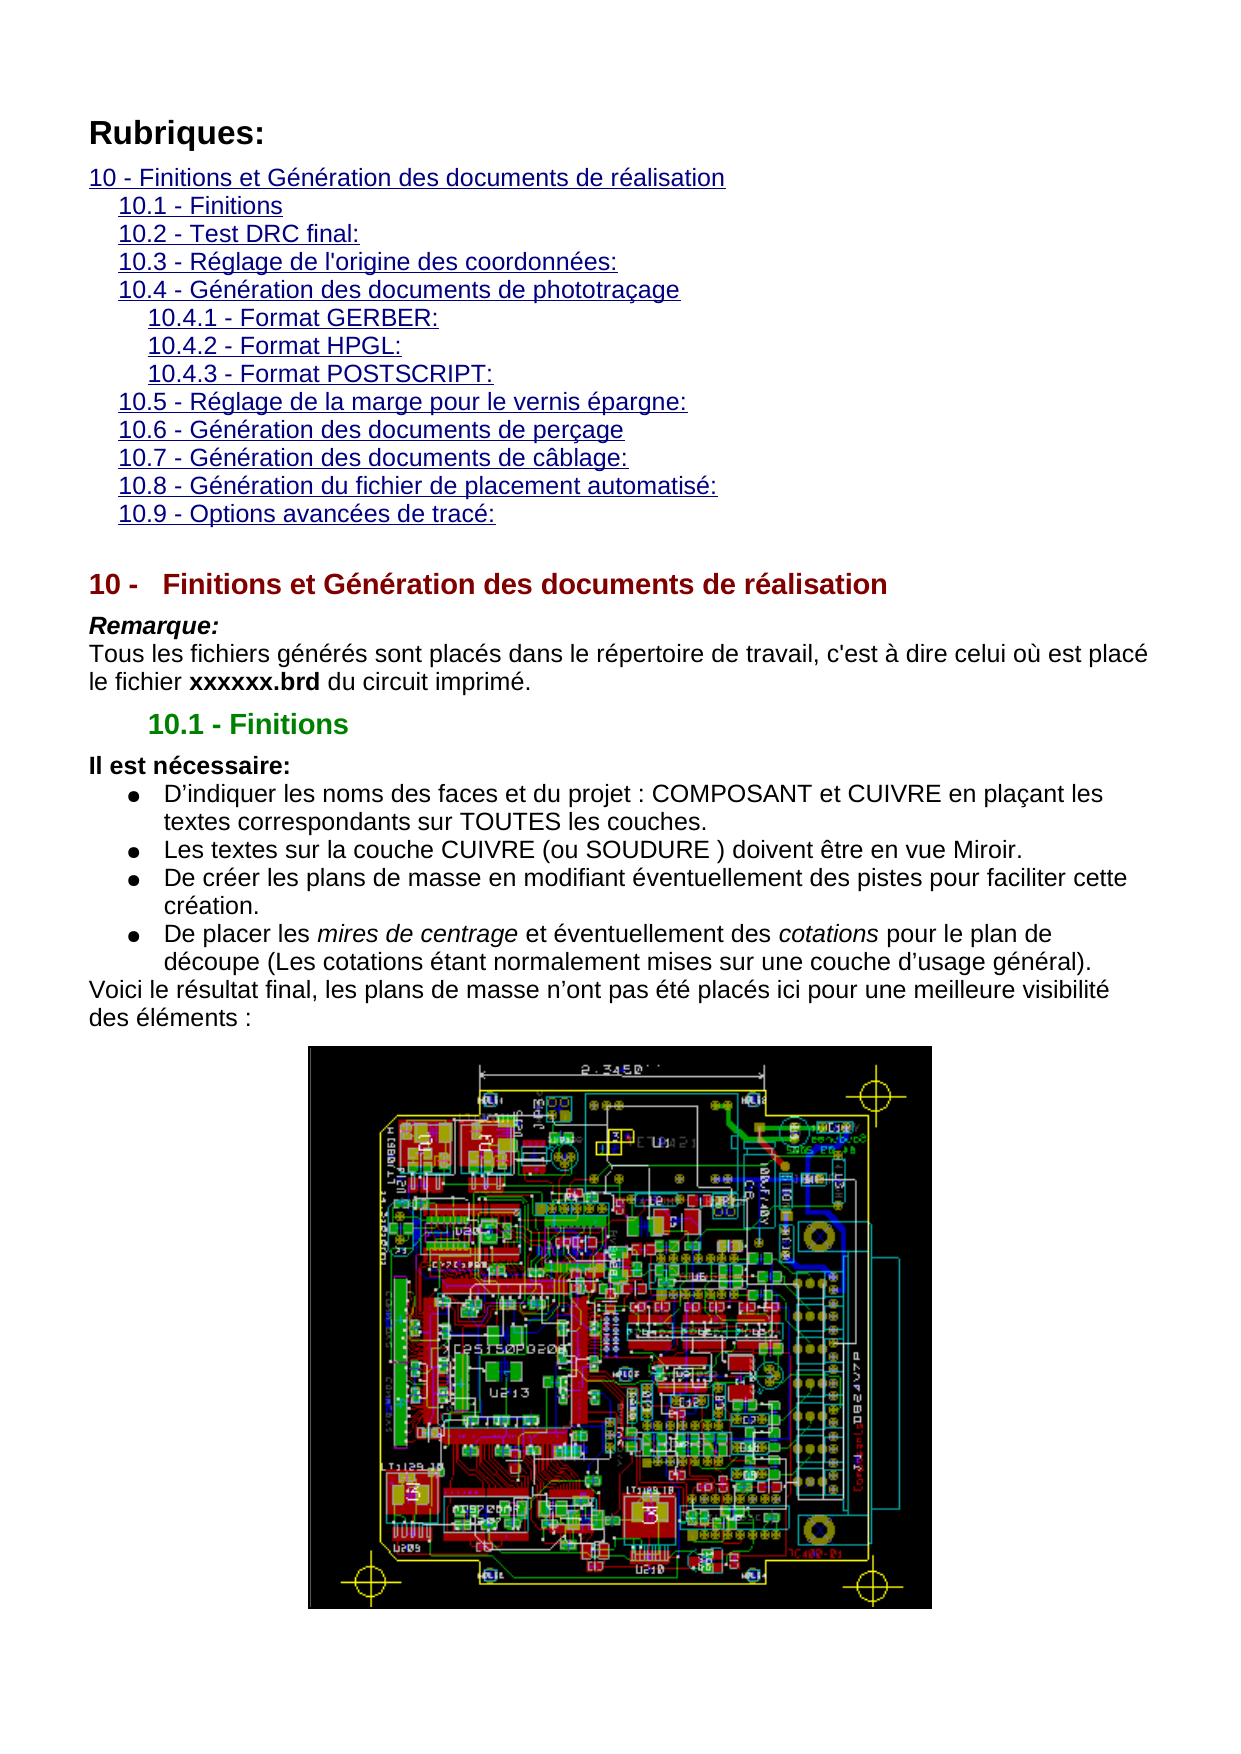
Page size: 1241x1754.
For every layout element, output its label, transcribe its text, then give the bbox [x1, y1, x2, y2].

text Remarque: [88, 612, 1152, 640]
text Voici le résultat final, les plans de masse n’ont pas été placés ici pour une meilleure visibilité des éléments : [88, 976, 1152, 1032]
text 10.5 - Réglage de la marge pour le vernis épargne: [118, 388, 1152, 416]
subtitle Finitions [148, 708, 1152, 740]
text 10.3 - Réglage de l'origine des coordonnées: [118, 248, 1152, 276]
text 10.6 - Génération des documents de perçage [118, 416, 1152, 444]
text Il est nécessaire: [88, 752, 1152, 780]
text 10.9 - Options avancées de tracé: [118, 500, 1152, 528]
list De créer les plans de masse en modifiant éventuellement des pistes pour faciliter cette création. [126, 864, 1152, 920]
subtitle Finitions et Génération des documents de réalisation [88, 568, 1152, 600]
list D’indiquer les noms des faces et du projet : COMPOSANT et CUIVRE en plaçant les textes correspondants sur TOUTES les couches. [126, 780, 1152, 836]
text 10.2 - Test DRC final: [118, 219, 1152, 248]
text Tous les fichiers générés sont placés dans le répertoire de travail, c'est à dire celui où est placé le fichier xxxxxx.brd du circuit imprimé. [88, 640, 1152, 696]
text 10.4.2 - Format HPGL: [147, 332, 1152, 360]
text 10.4.3 - Format POSTSCRIPT: [147, 360, 1152, 388]
text 10.4 - Génération des documents de phototraçage [118, 276, 1152, 304]
text 10 - Finitions et Génération des documents de réalisation [88, 163, 1152, 192]
text 10.1 - Finitions [118, 192, 1152, 219]
subtitle Rubriques: [88, 113, 1152, 151]
text 10.7 - Génération des documents de câblage: [118, 444, 1152, 472]
list Les textes sur la couche CUIVRE (ou SOUDURE ) doivent être en vue Miroir. [126, 836, 1152, 864]
text 10.8 - Génération du fichier de placement automatisé: [118, 472, 1152, 500]
list De placer les mires de centrage et éventuellement des cotations pour le plan de découpe (Les cotations étant normalement mises sur une couche d’usage général). [126, 920, 1152, 976]
text 10.4.1 - Format GERBER: [147, 304, 1152, 332]
